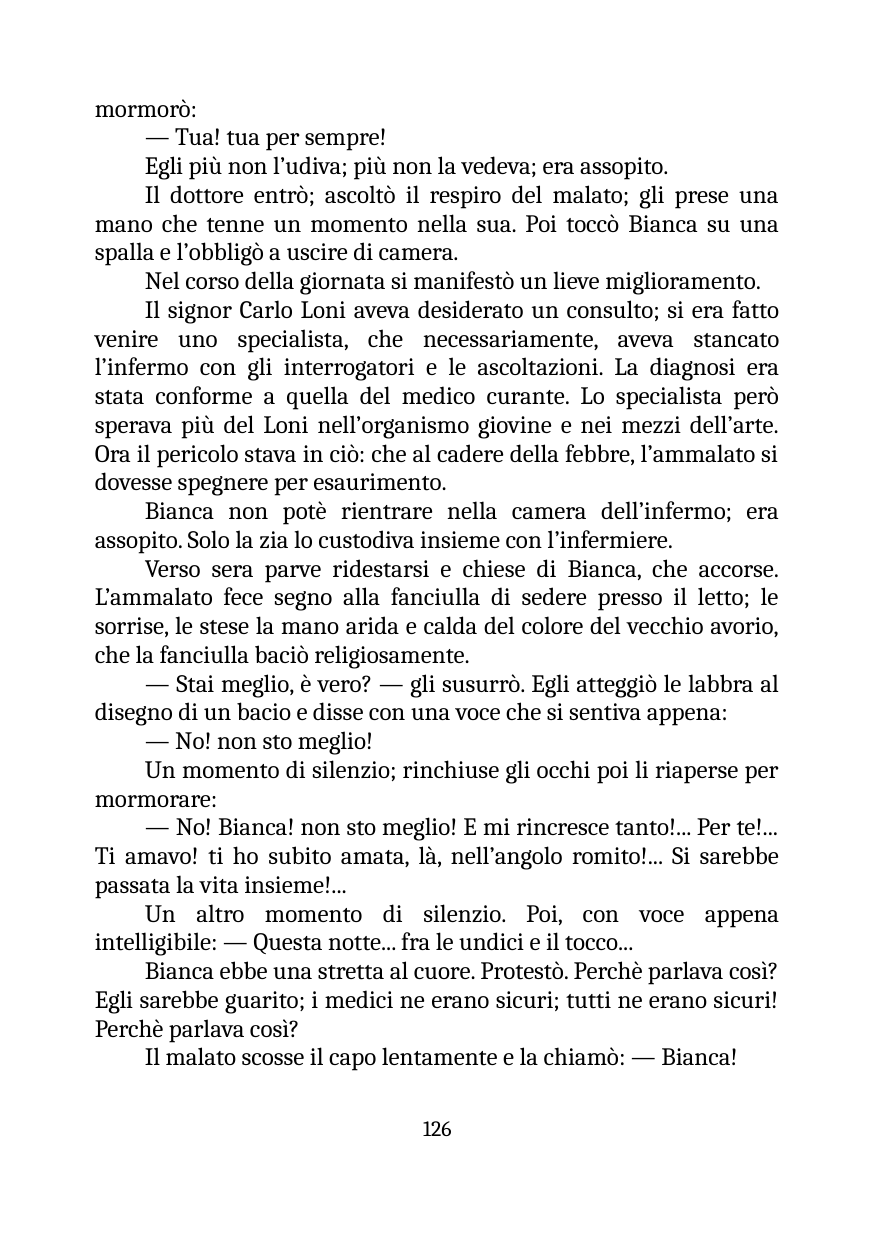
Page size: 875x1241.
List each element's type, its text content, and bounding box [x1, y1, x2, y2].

text — Tua! tua per sempre! [94, 123, 779, 152]
text mormorò: [94, 94, 779, 123]
text Il signor Carlo Loni aveva desiderato un consulto; si era fatto venire uno specialista, che necessariamente, aveva stancato l’infermo con gli interrogatori e le ascoltazioni. La diagnosi era stata conforme a quella del medico curante. Lo specialista però sperava più del Loni nell’organismo giovine e nei mezzi dell’arte. Ora il pericolo stava in ciò: che al cadere della febbre, l’ammalato si dovesse spegnere per esaurimento. [94, 296, 779, 497]
text Verso sera parve ridestarsi e chiese di Bianca, che accorse. L’ammalato fece segno alla fanciulla di sedere presso il letto; le sorrise, le stese la mano arida e calda del colore del vecchio avorio, che la fanciulla baciò religiosamente. [94, 554, 779, 669]
text Un momento di silenzio; rinchiuse gli occhi poi li riaperse per mormorare: [94, 756, 779, 813]
text Nel corso della giornata si manifestò un lieve miglioramento. [94, 267, 779, 296]
text — No! Bianca! non sto meglio! E mi rincresce tanto!... Per te!... Ti amavo! ti ho subito amata, là, nell’angolo romito!... Si sarebbe passata la vita insieme!... [94, 813, 779, 899]
text Un altro momento di silenzio. Poi, con voce appena intelligibile: — Questa notte... fra le undici e il tocco... [94, 899, 779, 957]
text Bianca non potè rientrare nella camera dell’infermo; era assopito. Solo la zia lo custodiva insieme con l’infermiere. [94, 497, 779, 554]
text Bianca ebbe una stretta al cuore. Protestò. Perchè parlava così? Egli sarebbe guarito; i medici ne erano sicuri; tutti ne erano sicuri! Perchè parlava così? [94, 957, 779, 1043]
text — Stai meglio, è vero? — gli susurrò. Egli atteggiò le labbra al disegno di un bacio e disse con una voce che si sentiva appena: [94, 669, 779, 727]
text — No! non sto meglio! [94, 727, 779, 756]
text Egli più non l’udiva; più non la vedeva; era assopito. [94, 152, 779, 181]
text Il dottore entrò; ascoltò il respiro del malato; gli prese una mano che tenne un momento nella sua. Poi toccò Bianca su una spalla e l’obbligò a uscire di camera. [94, 181, 779, 267]
text Il malato scosse il capo lentamente e la chiamò: — Bianca! [94, 1043, 779, 1072]
